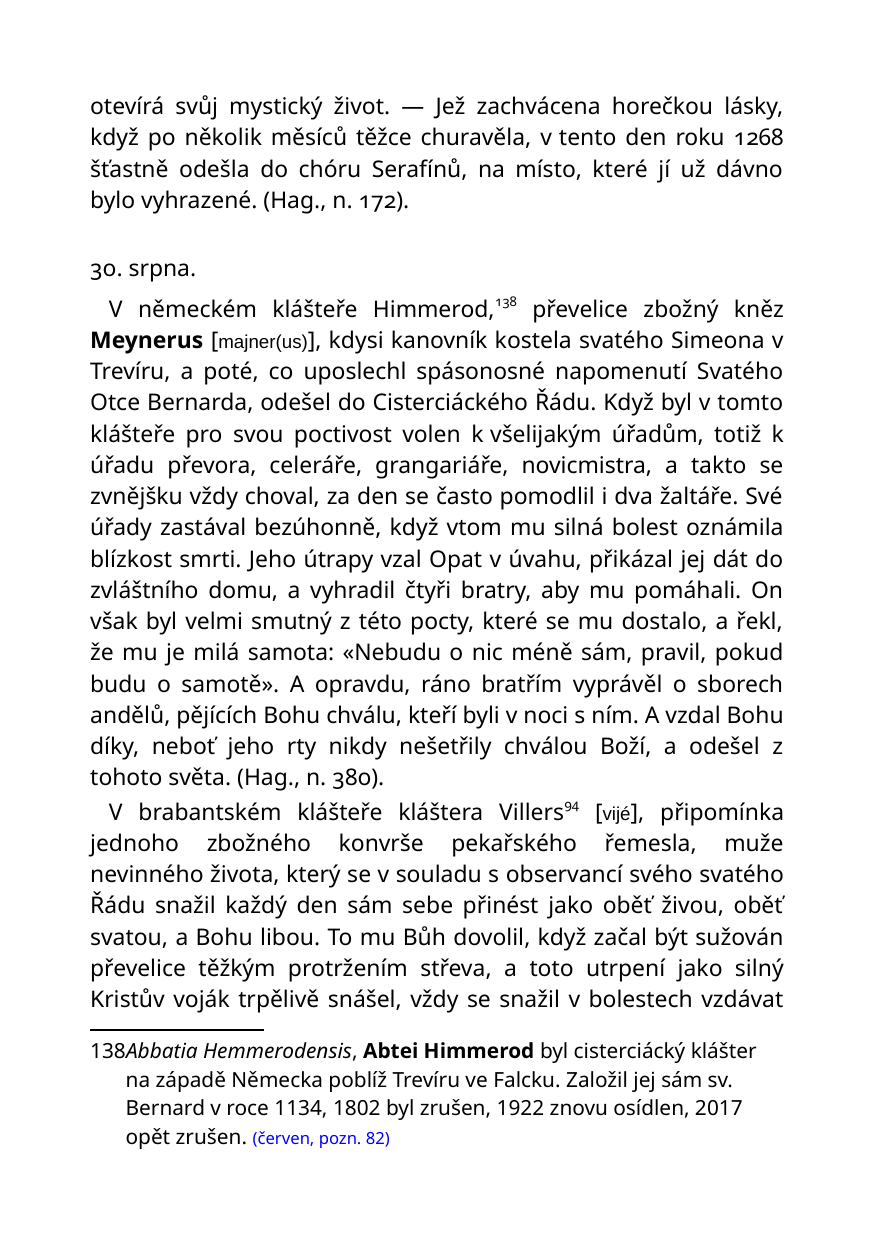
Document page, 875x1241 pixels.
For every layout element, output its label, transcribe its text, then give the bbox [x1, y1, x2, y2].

text otevírá svůj mystický život. — Jež zachvácena horečkou lásky, když po několik měsíců těžce churavěla, v tento den roku 1268 šťastně odešla do chóru Serafínů, na místo, které jí už dávno bylo vyhrazené. (Hag., n. 172). [90, 90, 784, 215]
text Abbatia Hemmerodensis, Abtei Himmerod byl cisterciácký klášter na západě Německa poblíž Trevíru ve Falcku. Založil jej sám sv. Bernard v roce 1134, 1802 byl zrušen, 1922 znovu osídlen, 2017 opět zrušen. (červen, pozn. 82) [90, 1036, 784, 1150]
text 3o. srpna. [90, 252, 784, 283]
text V německém klášteře Himmerod, převelice zbožný kněz Meynerus [majner(us)], kdysi kanovník kostela svatého Simeona v Trevíru, a poté, co uposlechl spásonosné napomenutí Svatého Otce Bernarda, odešel do Cisterciáckého Řádu. Když byl v tomto klášteře pro svou poctivost volen k všelijakým úřadům, totiž k úřadu převora, celeráře, grangariáře, novicmistra, a takto se zvnějšku vždy choval, za den se často pomodlil i dva žaltáře. Své úřady zastával bezúhonně, když vtom mu silná bolest oznámila blízkost smrti. Jeho útrapy vzal Opat v úvahu, přikázal jej dát do zvláštního domu, a vyhradil čtyři bratry, aby mu pomáhali. On však byl velmi smutný z této pocty, které se mu dostalo, a řekl, že mu je milá samota: «Nebudu o nic méně sám, pravil, pokud budu o samotě». A opravdu, ráno bratřím vyprávěl o sborech andělů, pějících Bohu chválu, kteří byli v noci s ním. A vzdal Bohu díky, neboť jeho rty nikdy nešetřily chválou Boží, a odešel z tohoto světa. (Hag., n. 38o). [90, 292, 784, 792]
text V brabantském klášteře kláštera Villers94 [vijé], připomínka jednoho zbožného konvrše pekařského řemesla, muže nevinného života, který se v souladu s observancí svého svatého Řádu snažil každý den sám sebe přinést jako oběť živou, oběť svatou, a Bohu libou. To mu Bůh dovolil, když začal být sužován převelice těžkým protržením střeva, a toto utrpení jako silný Kristův voják trpělivě snášel, vždy se snažil v bolestech vzdávat [90, 796, 784, 1014]
